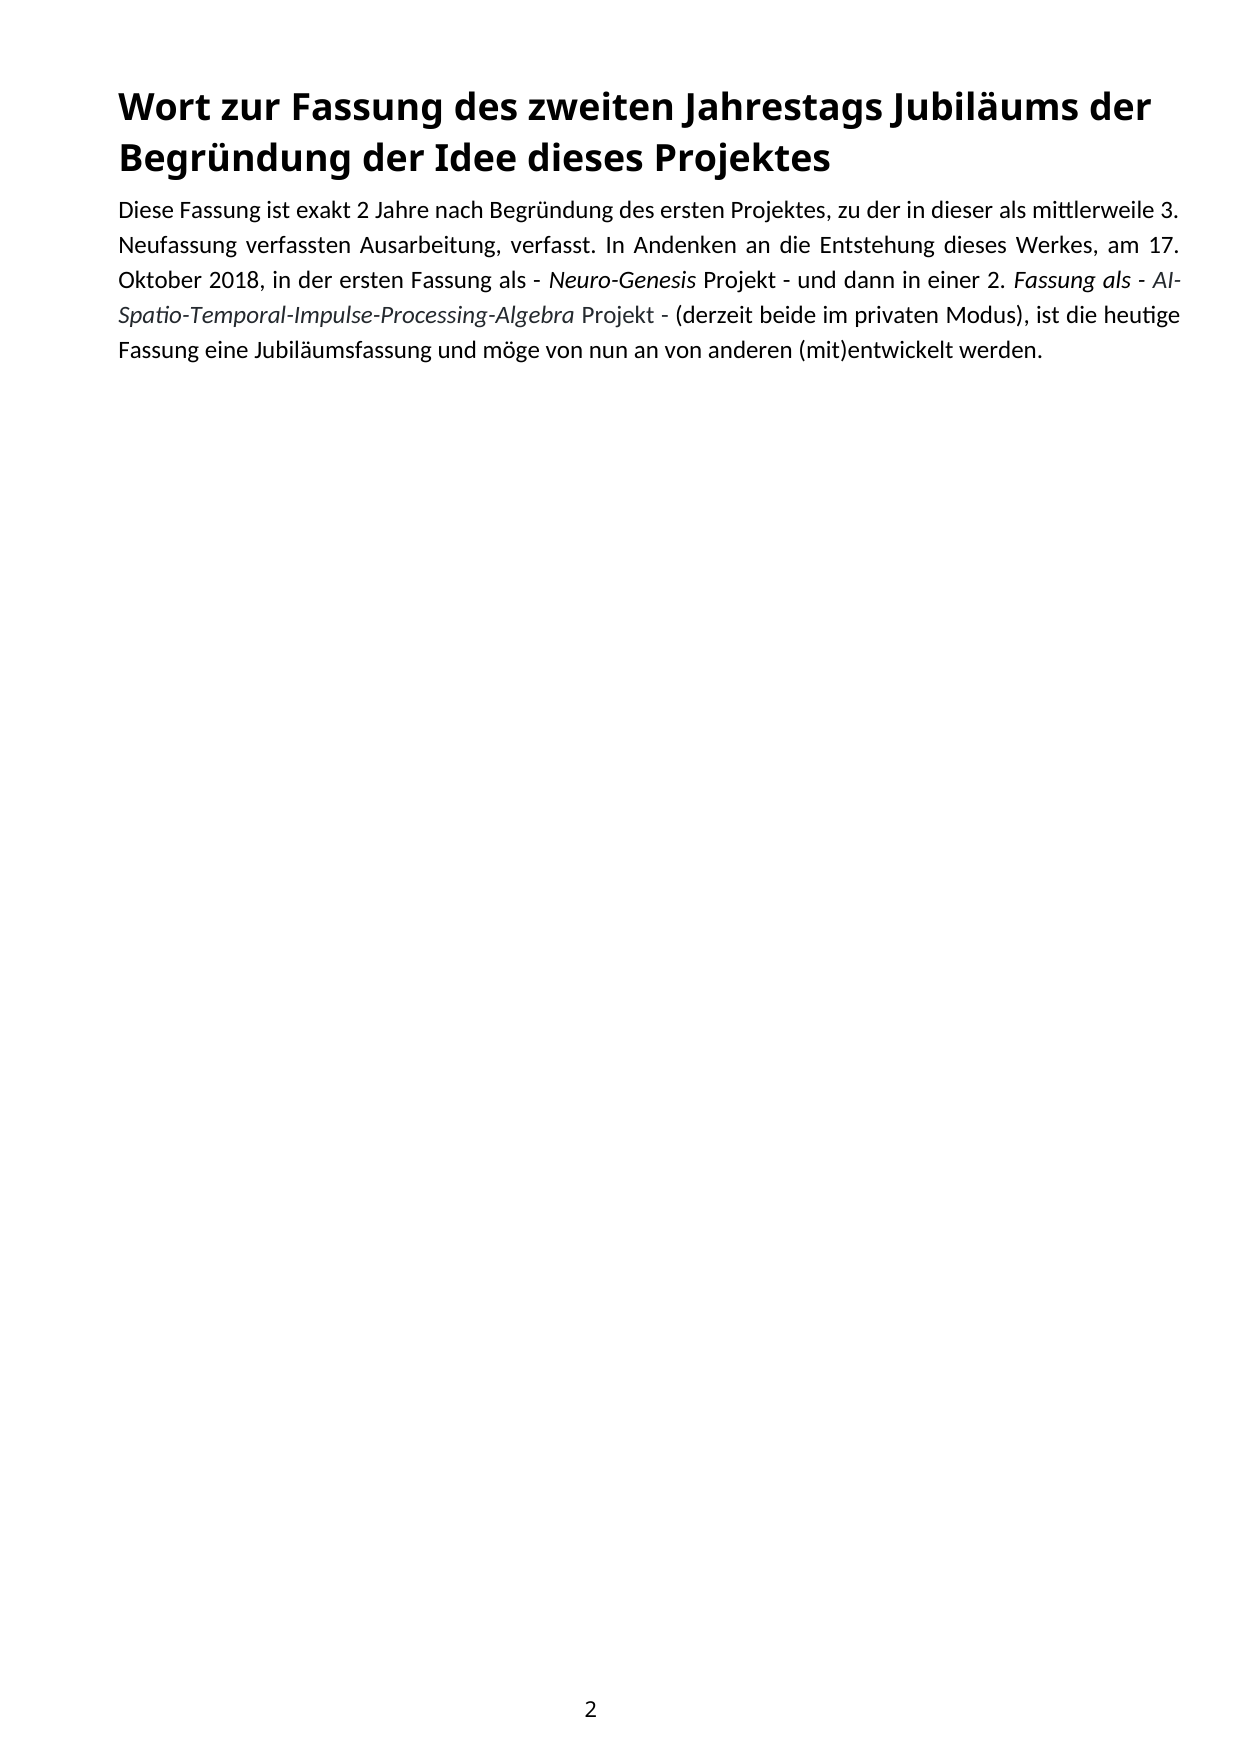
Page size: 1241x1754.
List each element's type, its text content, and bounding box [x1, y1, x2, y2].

subtitle Wort zur Fassung des zweiten Jahrestags Jubiläums der Begründung der Idee dieses Projektes [118, 80, 1181, 182]
text Diese Fassung ist exakt 2 Jahre nach Begründung des ersten Projektes, zu der in dieser als mittlerweile 3. Neufassung verfassten Ausarbeitung, verfasst. In Andenken an die Entstehung dieses Werkes, am 17. Oktober 2018, in der ersten Fassung als - Neuro-Genesis Projekt - und dann in einer 2. Fassung als - AI-Spatio-Temporal-Impulse-Processing-Algebra Projekt - (derzeit beide im privaten Modus), ist die heutige Fassung eine Jubiläumsfassung und möge von nun an von anderen (mit)entwickelt werden. [118, 194, 1181, 365]
